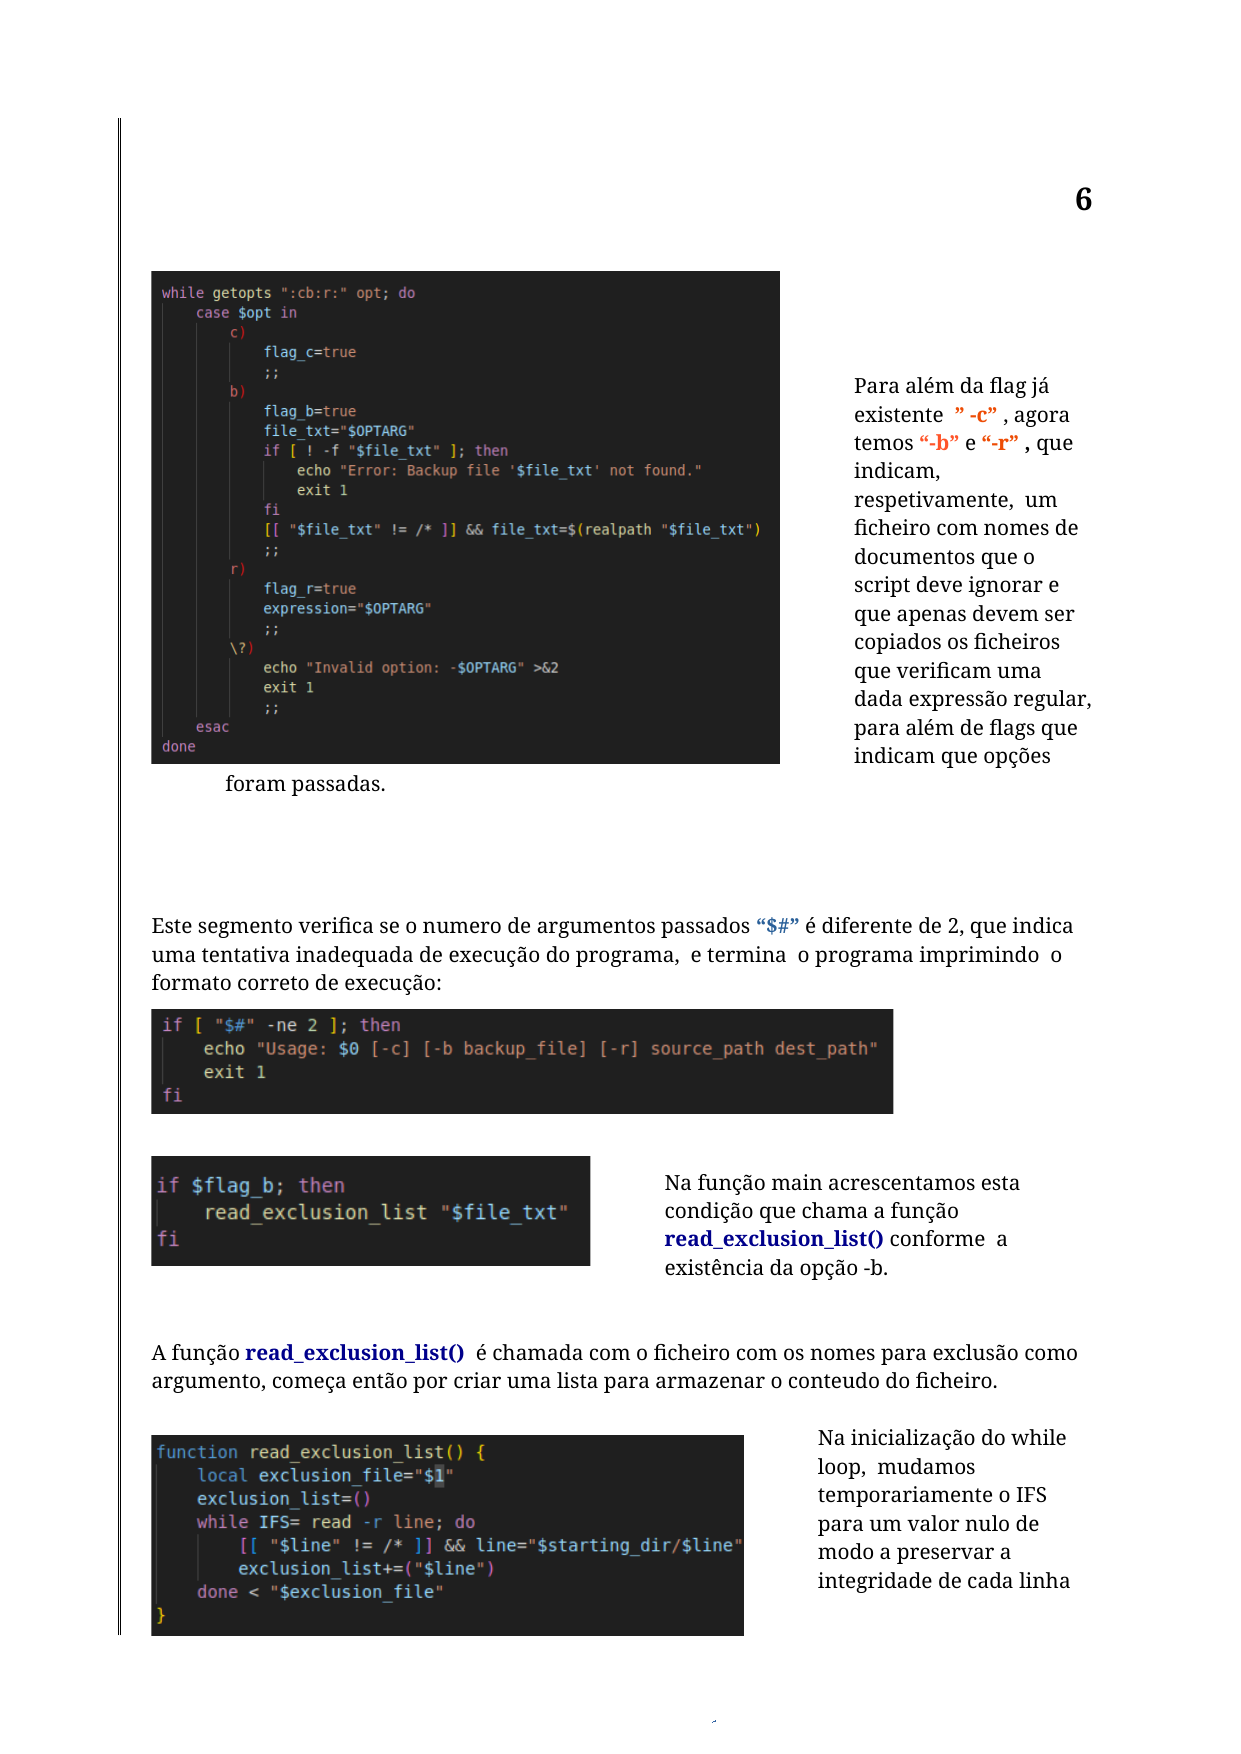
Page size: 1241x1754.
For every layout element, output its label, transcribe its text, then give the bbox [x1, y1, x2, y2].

text A função read_exclusion_list() é chamada com o ficheiro com os nomes para exclusão como argumento, começa então por criar uma lista para armazenar o conteudo do ficheiro. [151, 1338, 1092, 1395]
picture [151, 271, 780, 764]
picture [151, 1435, 744, 1636]
text Este segmento verifica se o numero de argumentos passados “$#” é diferente de 2, que indica uma tentativa inadequada de execução do programa, e termina o programa imprimindo o formato correto de execução: [151, 912, 1092, 997]
text Para além da flag já existente ” -c” , agora temos “-b” e “-r” , que indicam, respetivamente, um ficheiro com nomes de documentos que o script deve ignorar e que apenas devem ser copiados os ficheiros que verificam uma dada expressão regular, para além de flags que indicam que opções foram passadas. [225, 371, 1092, 798]
picture [151, 1156, 591, 1266]
picture [151, 1009, 894, 1114]
text Na função main acrescentamos esta condição que chama a função read_exclusion_list() conforme a existência da opção -b. [225, 1168, 1092, 1281]
text Na inicialização do while loop, mudamos temporariamente o IFS para um valor nulo de modo a preservar a integridade de cada linha [225, 1423, 1092, 1594]
